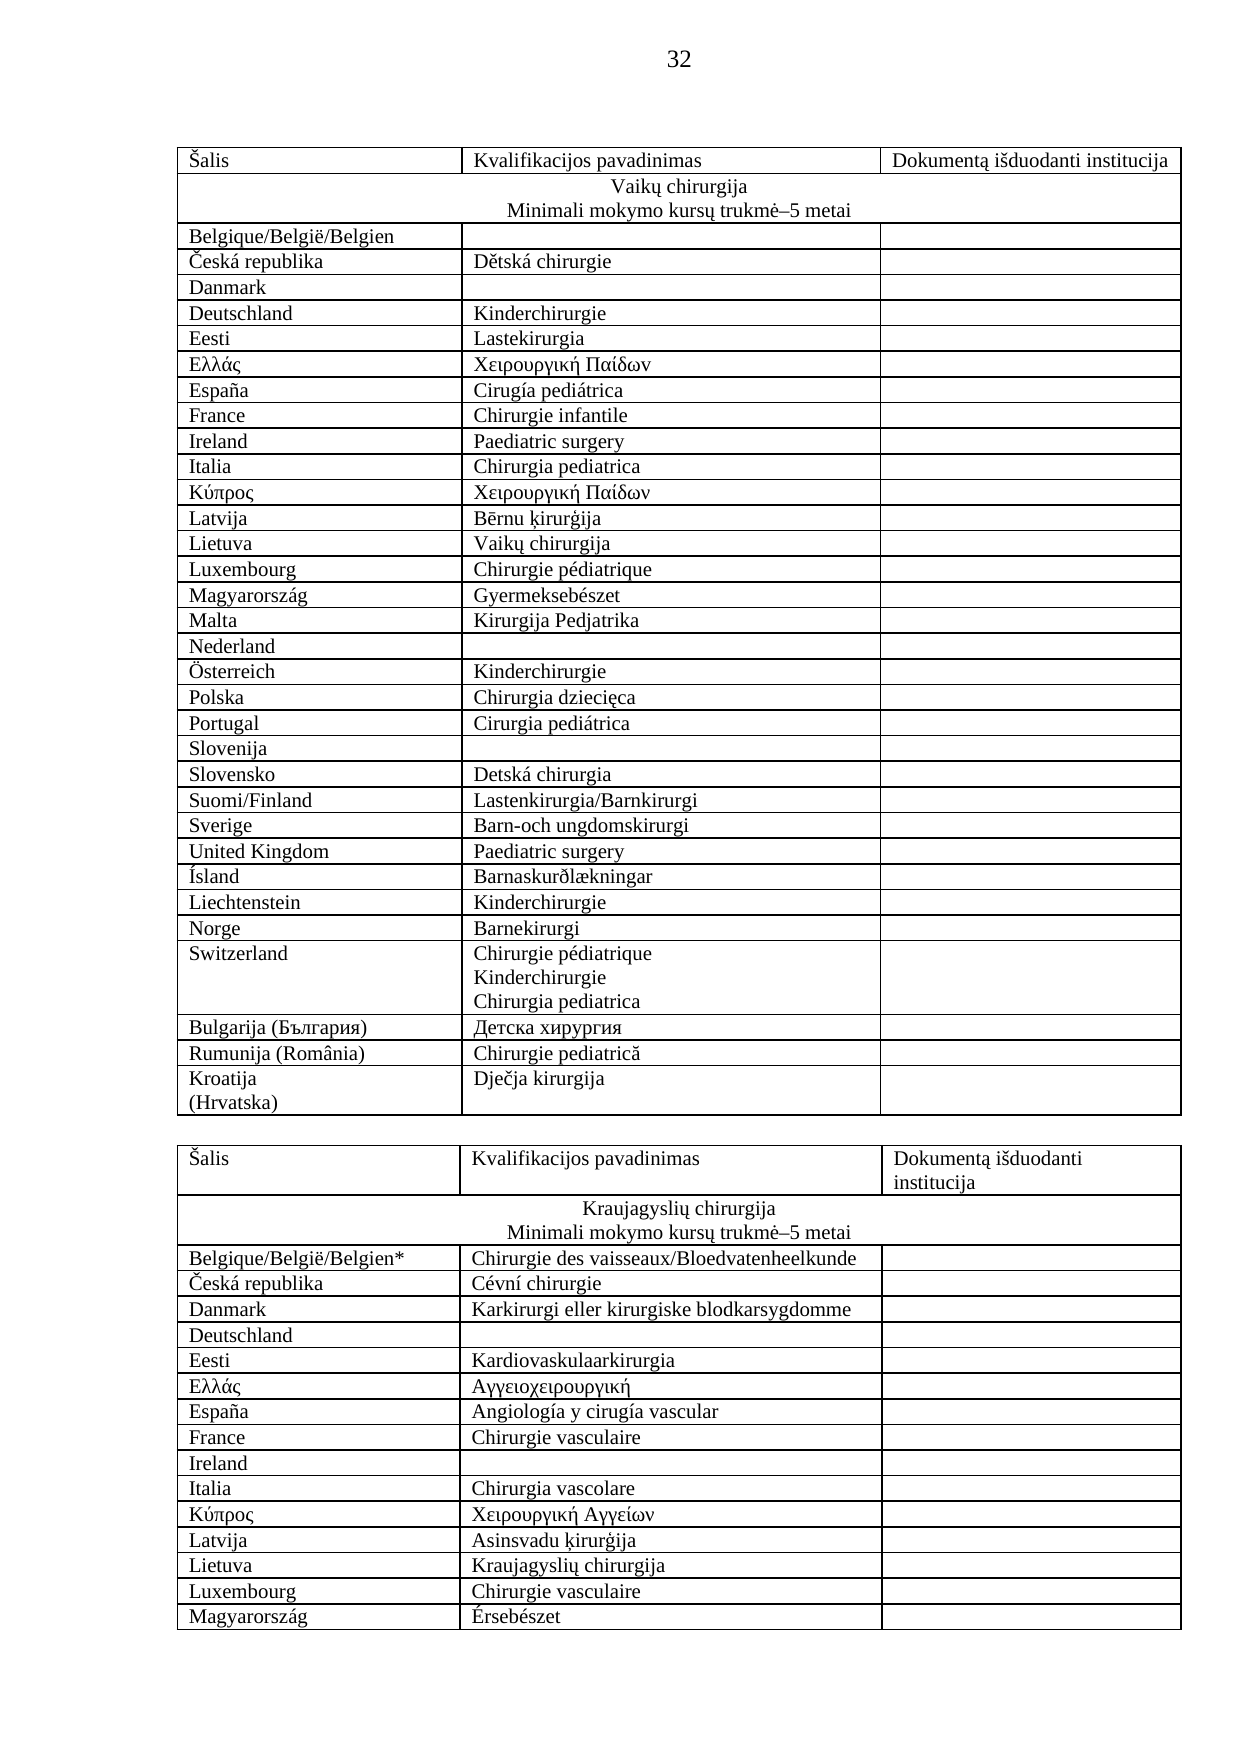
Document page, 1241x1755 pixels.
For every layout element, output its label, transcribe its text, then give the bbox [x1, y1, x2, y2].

table_cell Lastenkirurgia/Barnkirurgi [463, 788, 880, 812]
table_cell España [178, 378, 461, 402]
table_cell Ελλάς [178, 352, 461, 376]
table_header Šalis [178, 148, 461, 172]
table_cell [881, 1066, 1180, 1114]
table_cell Suomi/Finland [178, 788, 461, 812]
table_cell Paediatric surgery [463, 429, 880, 453]
table_cell [883, 1246, 1180, 1270]
table_cell Vaikų chirurgija Minimali mokymo kursų trukmė–5 metai [178, 174, 1180, 222]
table_cell [881, 839, 1180, 863]
table_cell Liechtenstein [178, 890, 461, 914]
table_cell Detská chirurgia [463, 762, 880, 786]
table_cell Kroatija (Hrvatska) [178, 1066, 461, 1114]
table_cell Kinderchirurgie [463, 890, 880, 914]
table_cell [881, 813, 1180, 837]
table_cell [881, 736, 1180, 760]
table_cell [881, 711, 1180, 735]
table_cell Ireland [178, 429, 461, 453]
table_cell Sverige [178, 813, 461, 837]
table_cell [881, 301, 1180, 325]
table_cell Κύπρος [178, 480, 461, 504]
table_cell [881, 480, 1180, 504]
table_cell Chirurgia vascolare [461, 1476, 881, 1500]
table_cell Barnekirurgi [463, 916, 880, 940]
table_cell Belgique/België/Belgien [178, 224, 461, 248]
table_cell Lietuva [178, 1553, 459, 1577]
table_cell Chirurgie des vaisseaux/Bloedvatenheelkunde [461, 1246, 881, 1270]
table_cell Eesti [178, 326, 461, 350]
table_cell [881, 1041, 1180, 1065]
table_cell [881, 557, 1180, 581]
table_cell Dječja kirurgija [463, 1066, 880, 1114]
table_cell Deutschland [178, 1323, 459, 1347]
table_cell Kirurgija Pedjatrika [463, 608, 880, 632]
table_cell Chirurgia pediatrica [463, 455, 880, 478]
table_cell Latvija [178, 1528, 459, 1552]
table_cell [881, 455, 1180, 478]
table_cell Karkirurgi eller kirurgiske blodkarsygdomme [461, 1297, 881, 1321]
table_cell Asinsvadu ķirurģija [461, 1528, 881, 1552]
table_cell Kraujagyslių chirurgija Minimali mokymo kursų trukmė–5 metai [178, 1196, 1180, 1244]
table_cell [881, 608, 1180, 632]
table_cell Latvija [178, 506, 461, 530]
table_cell Kinderchirurgie [463, 301, 880, 325]
table_cell Gyermeksebészet [463, 583, 880, 607]
table_cell Česká republika [178, 250, 461, 273]
table_cell Česká republika [178, 1271, 459, 1295]
table_cell Chirurgie vasculaire [461, 1579, 881, 1603]
table_header Šalis [178, 1146, 459, 1194]
table_header Kvalifikacijos pavadinimas [463, 148, 880, 172]
table_cell Dětská chirurgie [463, 250, 880, 273]
table_cell [881, 660, 1180, 683]
table_cell [881, 378, 1180, 402]
table_cell Paediatric surgery [463, 839, 880, 863]
table_cell [883, 1348, 1180, 1372]
table_cell Lietuva [178, 531, 461, 555]
table_cell [461, 1323, 881, 1347]
table_cell Vaikų chirurgija [463, 531, 880, 555]
table_cell Luxembourg [178, 557, 461, 581]
table_cell Switzerland [178, 941, 461, 1013]
table_cell [881, 685, 1180, 709]
table_cell [883, 1502, 1180, 1526]
table_cell Chirurgie pédiatrique Kinderchirurgie Chirurgia pediatrica [463, 941, 880, 1013]
table_cell Ísland [178, 865, 461, 888]
table_cell Ελλάς [178, 1374, 459, 1398]
table_cell Portugal [178, 711, 461, 735]
table_cell Slovensko [178, 762, 461, 786]
table_cell [883, 1374, 1180, 1398]
table_cell Kraujagyslių chirurgija [461, 1553, 881, 1577]
table_cell [883, 1271, 1180, 1295]
table_cell Barn-och ungdomskirurgi [463, 813, 880, 837]
table_cell [883, 1528, 1180, 1552]
table_cell [883, 1425, 1180, 1449]
table_cell [881, 1015, 1180, 1039]
table_cell Slovenija [178, 736, 461, 760]
table_header Kvalifikacijos pavadinimas [461, 1146, 881, 1194]
table_cell [883, 1297, 1180, 1321]
table_cell United Kingdom [178, 839, 461, 863]
table_cell [881, 916, 1180, 940]
table_cell España [178, 1400, 459, 1423]
table_cell Angiología y cirugía vascular [461, 1400, 881, 1423]
table_cell Barnaskurðlækningar [463, 865, 880, 888]
table_cell [881, 224, 1180, 248]
table_cell Belgique/België/Belgien* [178, 1246, 459, 1270]
table_cell [463, 224, 880, 248]
table_cell [881, 762, 1180, 786]
table_cell [881, 634, 1180, 658]
table_cell Italia [178, 1476, 459, 1500]
table_cell [881, 275, 1180, 299]
table_cell Österreich [178, 660, 461, 683]
table_cell Kinderchirurgie [463, 660, 880, 683]
table_cell Luxembourg [178, 1579, 459, 1603]
table_cell Nederland [178, 634, 461, 658]
table_cell France [178, 1425, 459, 1449]
table_cell Malta [178, 608, 461, 632]
table_cell [883, 1400, 1180, 1423]
table_cell [883, 1553, 1180, 1577]
table_header Dokumentą išduodanti institucija [881, 148, 1180, 172]
table_cell Danmark [178, 275, 461, 299]
table_cell Χειρουργική Παίδων [463, 480, 880, 504]
table_cell Детска хирургия [463, 1015, 880, 1039]
table_cell Cévní chirurgie [461, 1271, 881, 1295]
table_cell Chirurgia dziecięca [463, 685, 880, 709]
table_cell Érsebészet [461, 1605, 881, 1628]
table_cell Italia [178, 455, 461, 478]
table_cell [881, 326, 1180, 350]
table_cell Deutschland [178, 301, 461, 325]
table_cell [881, 865, 1180, 888]
table_cell Chirurgie infantile [463, 403, 880, 427]
table_cell Αγγειoχειρoυργική [461, 1374, 881, 1398]
table_cell [881, 941, 1180, 1013]
table_cell Kardiovaskulaarkirurgia [461, 1348, 881, 1372]
table_cell France [178, 403, 461, 427]
table_cell [881, 506, 1180, 530]
table_cell Χειρoυργική Παίδωv [463, 352, 880, 376]
table_cell [881, 352, 1180, 376]
table_header Dokumentą išduodanti institucija [883, 1146, 1180, 1194]
table_cell Norge [178, 916, 461, 940]
table_cell [881, 890, 1180, 914]
table_cell Bērnu ķirurģija [463, 506, 880, 530]
table_cell [883, 1323, 1180, 1347]
table_cell [881, 531, 1180, 555]
table_cell [881, 403, 1180, 427]
table_cell [883, 1579, 1180, 1603]
table_cell [463, 275, 880, 299]
table_cell Magyarország [178, 1605, 459, 1628]
table_cell Κύπρος [178, 1502, 459, 1526]
table_cell [881, 788, 1180, 812]
table_cell Cirugía pediátrica [463, 378, 880, 402]
table_cell Ireland [178, 1451, 459, 1475]
table_cell Cirurgia pediátrica [463, 711, 880, 735]
table_cell [881, 250, 1180, 273]
table_cell [883, 1451, 1180, 1475]
table_cell [461, 1451, 881, 1475]
table_cell Eesti [178, 1348, 459, 1372]
table_cell Polska [178, 685, 461, 709]
table_cell [883, 1476, 1180, 1500]
table_cell Bulgarija (България) [178, 1015, 461, 1039]
table_cell Lastekirurgia [463, 326, 880, 350]
table_cell [881, 583, 1180, 607]
table_cell Chirurgie vasculaire [461, 1425, 881, 1449]
table_cell [883, 1605, 1180, 1628]
table_cell Chirurgie pédiatrique [463, 557, 880, 581]
table_cell [463, 736, 880, 760]
table_cell Danmark [178, 1297, 459, 1321]
table_cell Rumunija (România) [178, 1041, 461, 1065]
table_cell Χειρουργική Αγγείων [461, 1502, 881, 1526]
table_cell Magyarország [178, 583, 461, 607]
table_cell [463, 634, 880, 658]
table_cell [881, 429, 1180, 453]
table_cell Chirurgie pediatrică [463, 1041, 880, 1065]
